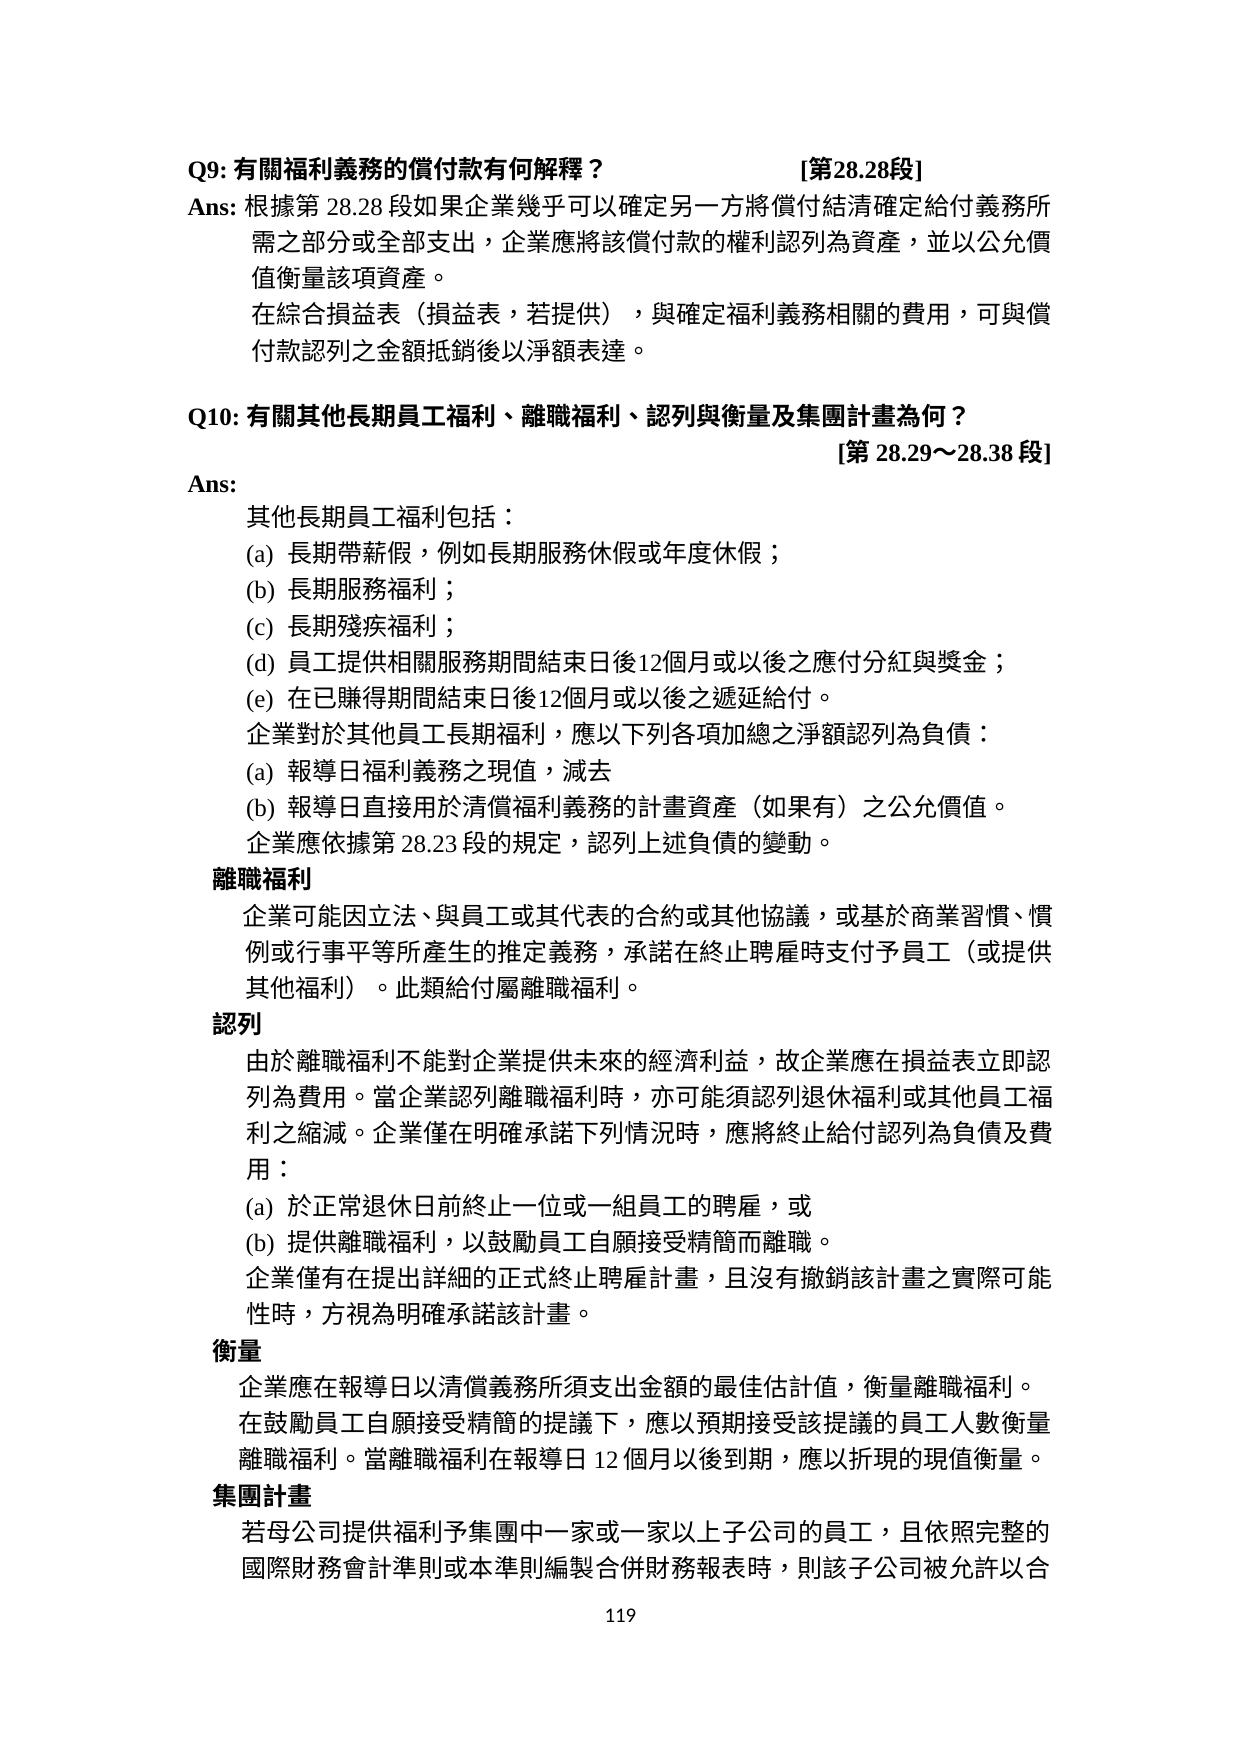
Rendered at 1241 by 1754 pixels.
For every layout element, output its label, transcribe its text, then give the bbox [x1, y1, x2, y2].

list 在已賺得期間結束日後12個月或以後之遞延給付。 [246, 679, 1053, 715]
text [第28.29～28.38段] [187, 432, 1053, 469]
text Q10: 有關其他長期員工福利、離職福利、認列與衡量及集團計畫為何？ [187, 396, 1053, 432]
text 由於離職福利不能對企業提供未來的經濟利益，故企業應在損益表立即認列為費用。當企業認列離職福利時，亦可能須認列退休福利或其他員工福利之縮減。企業僅在明確承諾下列情況時，應將終止給付認列為負債及費用： [245, 1041, 1053, 1186]
text 若母公司提供福利予集團中一家或一家以上子公司的員工，且依照完整的國際財務會計準則或本準則編製合併財務報表時，則該子公司被允許以合 [241, 1512, 1053, 1585]
list 報導日直接用於清償福利義務的計畫資產（如果有）之公允價值。 [246, 787, 1053, 824]
list 提供離職福利，以鼓勵員工自願接受精簡而離職。 [245, 1222, 1053, 1259]
text 離職福利 [212, 860, 1053, 896]
text Ans: [187, 469, 1053, 497]
list 員工提供相關服務期間結束日後12個月或以後之應付分紅與獎金； [246, 642, 1053, 679]
text 衡量 [212, 1331, 1053, 1367]
text Ans: 根據第28.28段如果企業幾乎可以確定另一方將償付結清確定給付義務所需之部分或全部支出，企業應將該償付款的權利認列為資產，並以公允價值衡量該項資產。 [187, 186, 1053, 295]
list 長期殘疾福利； [246, 606, 1053, 642]
list 報導日福利義務之現值，減去 [246, 751, 1053, 787]
text 在鼓勵員工自願接受精簡的提議下，應以預期接受該提議的員工人數衡量離職福利。當離職福利在報導日12個月以後到期，應以折現的現值衡量。 [238, 1404, 1053, 1476]
text 企業對於其他員工長期福利，應以下列各項加總之淨額認列為負債： [246, 715, 1053, 751]
text 其他長期員工福利包括： [246, 497, 1053, 534]
list 於正常退休日前終止一位或一組員工的聘雇，或 [245, 1186, 1053, 1222]
text 在綜合損益表（損益表，若提供），與確定福利義務相關的費用，可與償付款認列之金額抵銷後以淨額表達。 [251, 295, 1053, 367]
text 企業可能因立法、與員工或其代表的合約或其他協議，或基於商業習慣、慣例或行事平等所產生的推定義務，承諾在終止聘雇時支付予員工（或提供其他福利）。此類給付屬離職福利。 [243, 896, 1053, 1005]
list 長期服務福利； [246, 570, 1053, 606]
text 集團計畫 [212, 1476, 1053, 1512]
text 企業應在報導日以清償義務所須支出金額的最佳估計值，衡量離職福利。 [238, 1367, 1053, 1404]
text Q9: 有關福利義務的償付款有何解釋？ [第28.28段] [187, 150, 1053, 186]
list 長期帶薪假，例如長期服務休假或年度休假； [246, 534, 1053, 570]
text 企業僅有在提出詳細的正式終止聘雇計畫，且沒有撤銷該計畫之實際可能性時，方視為明確承諾該計畫。 [245, 1259, 1053, 1331]
text 認列 [212, 1005, 1053, 1041]
text 企業應依據第28.23段的規定，認列上述負債的變動。 [246, 824, 1053, 860]
